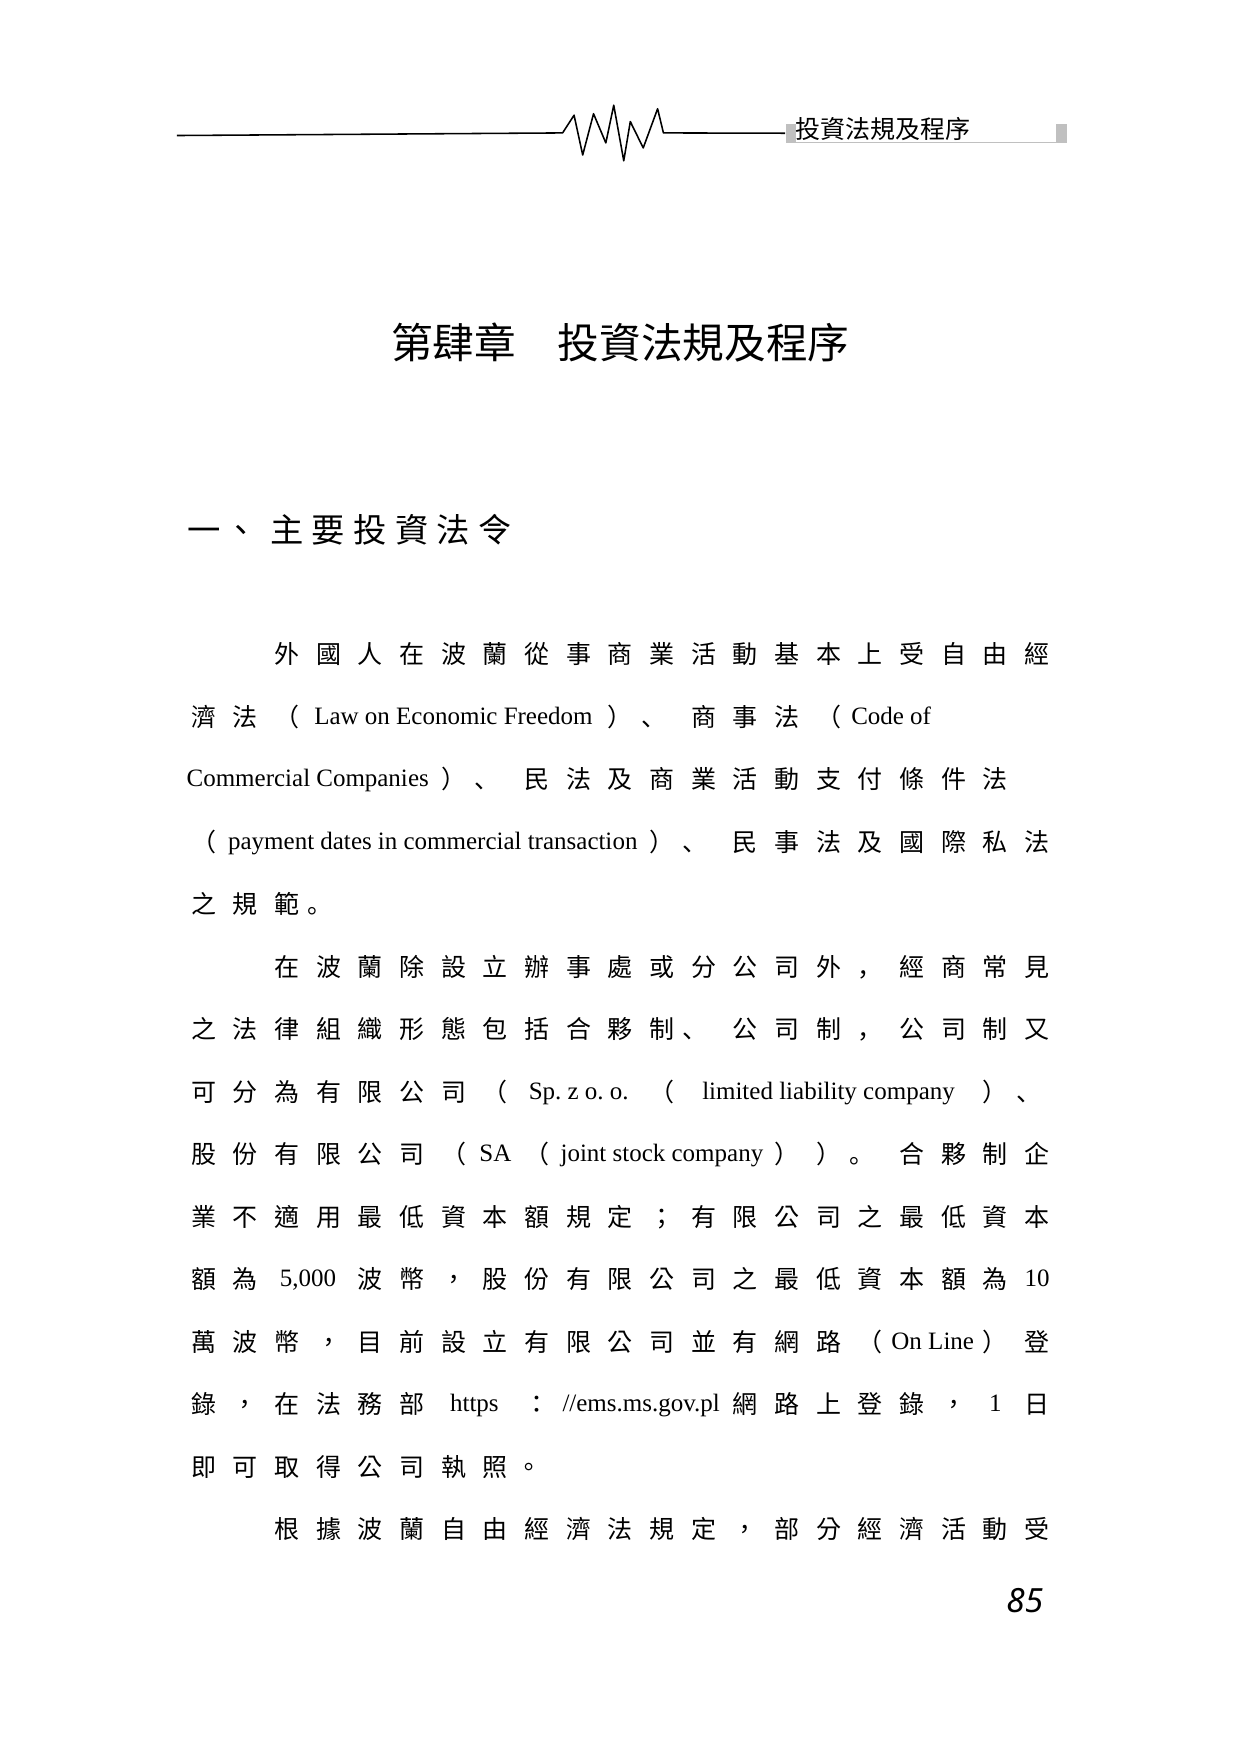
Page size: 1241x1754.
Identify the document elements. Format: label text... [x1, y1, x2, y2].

text 一、主要投資法令 [183, 486, 1058, 549]
text 第肆章 投資法規及程序 [183, 299, 1058, 361]
text 根據波蘭自由經濟法規定，部分經濟活動受 [183, 1486, 1058, 1549]
text 在波蘭除設立辦事處或分公司外，經商常見之法律組織形態包括合夥制、公司制，公司制又可分為有限公司（Sp. z o. o.（limited liability company）、股份有限公司（SA（joint stock company））。合夥制企業不適用最低資本額規定；有限公司之最低資本額為5,000波幣，股份有限公司之最低資本額為10萬波幣，目前設立有限公司並有網路（On Line）登錄，在法務部https：//ems.ms.gov.pl網路上登錄，1日即可取得公司執照。 [183, 924, 1058, 1486]
text 外國人在波蘭從事商業活動基本上受自由經濟法（Law on Economic Freedom）、商事法（Code of Commercial Companies）、民法及商業活動支付條件法（payment dates in commercial transaction）、民事法及國際私法之規範。 [183, 611, 1058, 924]
